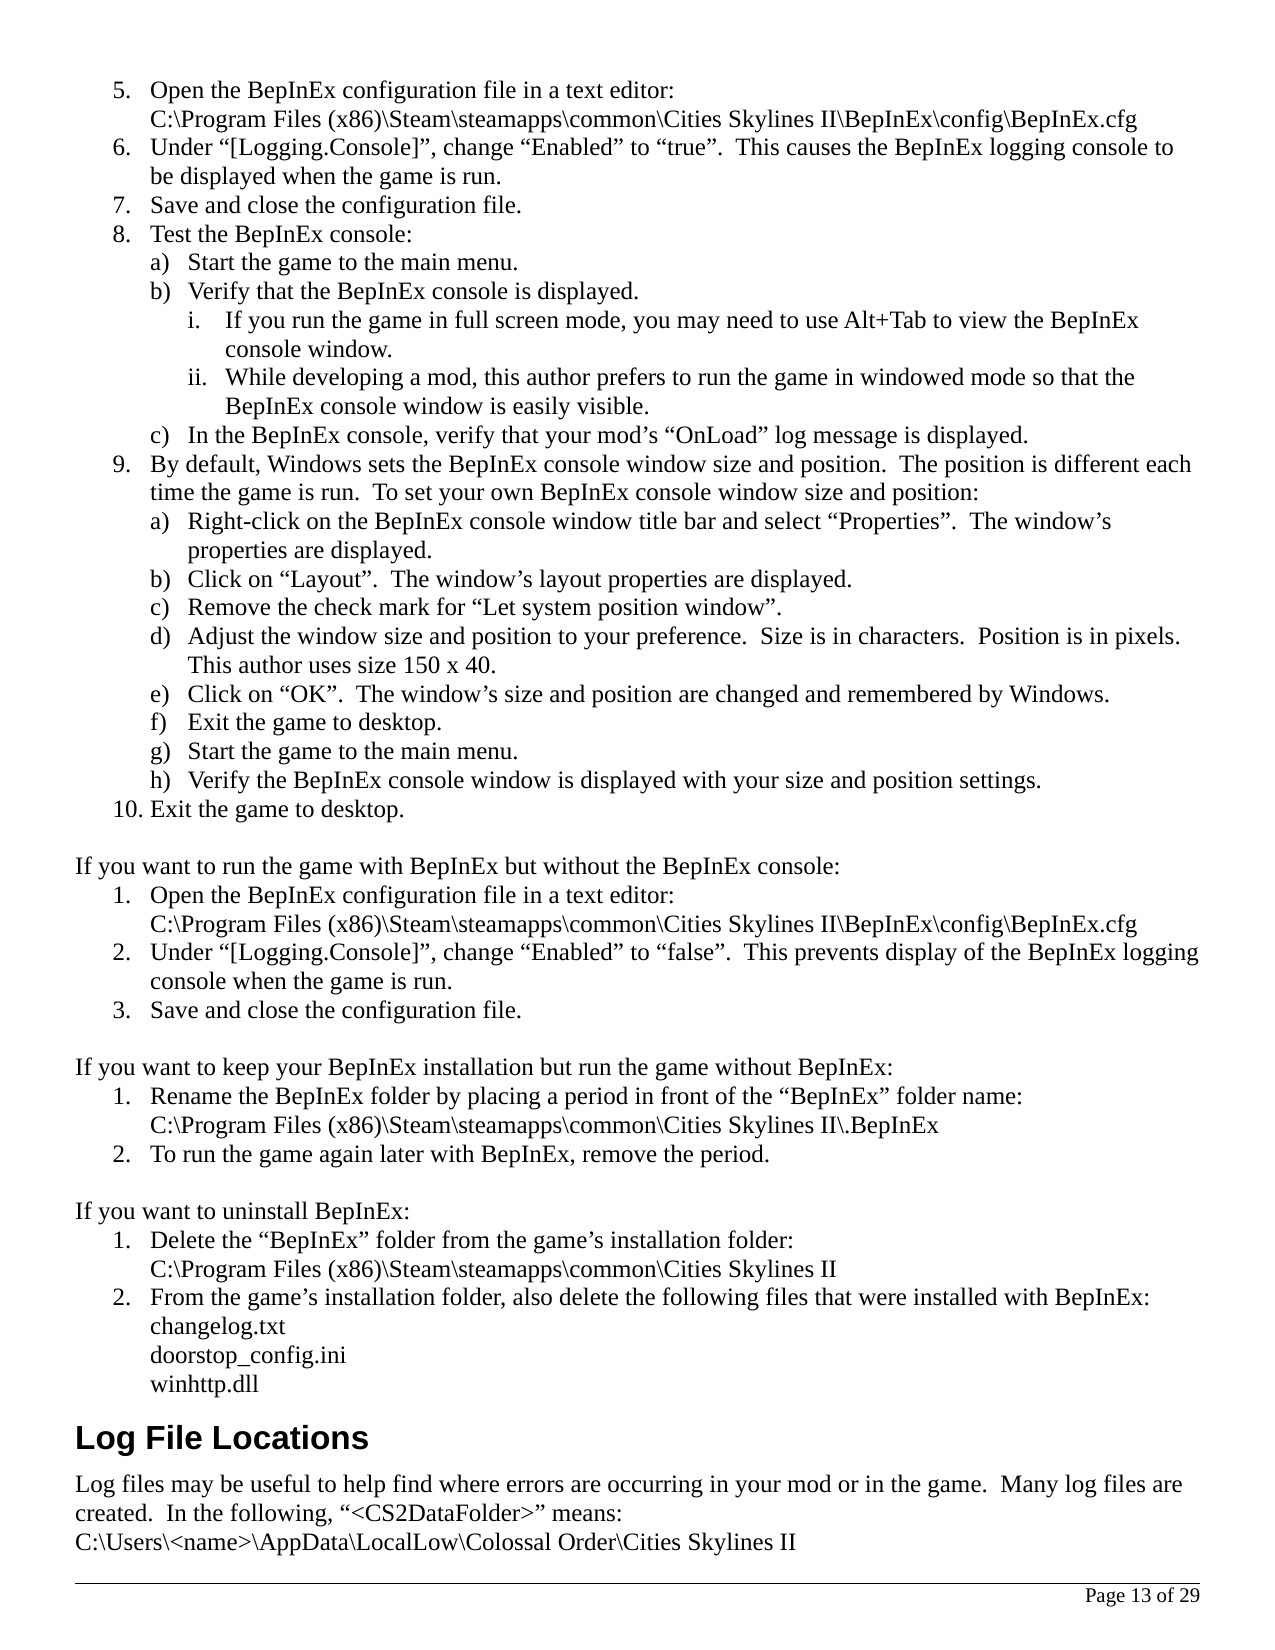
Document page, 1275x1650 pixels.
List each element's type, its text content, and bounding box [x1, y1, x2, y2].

list Start the game to the main menu. [150, 736, 1200, 765]
list Start the game to the main menu. [150, 247, 1200, 276]
list Delete the “BepInEx” folder from the game’s installation folder: C:\Program Files (x86)\Steam\steamapps\common\Cities Skylines II [112, 1225, 1200, 1282]
list Click on “Layout”. The window’s layout properties are displayed. [150, 564, 1200, 592]
list Open the BepInEx configuration file in a text editor: C:\Program Files (x86)\Steam\steamapps\common\Cities Skylines II\BepInEx\config\BepInEx.cfg [112, 75, 1200, 132]
list Remove the check mark for “Let system position window”. [150, 592, 1200, 621]
list By default, Windows sets the BepInEx console window size and position. The position is different each time the game is run. To set your own BepInEx console window size and position: [112, 449, 1200, 506]
list Save and close the configuration file. [112, 190, 1200, 219]
list Exit the game to desktop. [112, 794, 1200, 822]
list Open the BepInEx configuration file in a text editor: C:\Program Files (x86)\Steam\steamapps\common\Cities Skylines II\BepInEx\config\BepInEx.cfg [112, 880, 1200, 937]
list Verify the BepInEx console window is displayed with your size and position settings. [150, 765, 1200, 794]
text If you want to keep your BepInEx installation but run the game without BepInEx: [75, 1052, 1200, 1081]
list Exit the game to desktop. [150, 707, 1200, 736]
list Save and close the configuration file. [112, 995, 1200, 1024]
list Right-click on the BepInEx console window title bar and select “Properties”. The window’s properties are displayed. [150, 506, 1200, 564]
text Log files may be useful to help find where errors are occurring in your mod or in the game. Many log files are created. In the following, “<CS2DataFolder>” means: C:\Users\<name>\AppData\LocalLow\Colossal Order\Cities Skylines II [75, 1469, 1200, 1556]
text If you want to uninstall BepInEx: [75, 1196, 1200, 1225]
subtitle Log File Locations [75, 1418, 1200, 1457]
list Verify that the BepInEx console is displayed. [150, 276, 1200, 305]
list Under “[Logging.Console]”, change “Enabled” to “true”. This causes the BepInEx logging console to be displayed when the game is run. [112, 132, 1200, 190]
list While developing a mod, this author prefers to run the game in windowed mode so that the BepInEx console window is easily visible. [187, 362, 1200, 420]
list If you run the game in full screen mode, you may need to use Alt+Tab to view the BepInEx console window. [187, 305, 1200, 362]
list To run the game again later with BepInEx, remove the period. [112, 1139, 1200, 1167]
list In the BepInEx console, verify that your mod’s “OnLoad” log message is displayed. [150, 420, 1200, 449]
text If you want to run the game with BepInEx but without the BepInEx console: [75, 851, 1200, 880]
list Click on “OK”. The window’s size and position are changed and remembered by Windows. [150, 679, 1200, 707]
list Under “[Logging.Console]”, change “Enabled” to “false”. This prevents display of the BepInEx logging console when the game is run. [112, 937, 1200, 995]
list Adjust the window size and position to your preference. Size is in characters. Position is in pixels. This author uses size 150 x 40. [150, 621, 1200, 679]
list Test the BepInEx console: [112, 219, 1200, 247]
list Rename the BepInEx folder by placing a period in front of the “BepInEx” folder name: C:\Program Files (x86)\Steam\steamapps\common\Cities Skylines II\.BepInEx [112, 1081, 1200, 1139]
list From the game’s installation folder, also delete the following files that were installed with BepInEx: changelog.txt doorstop_config.ini winhttp.dll [112, 1282, 1200, 1397]
